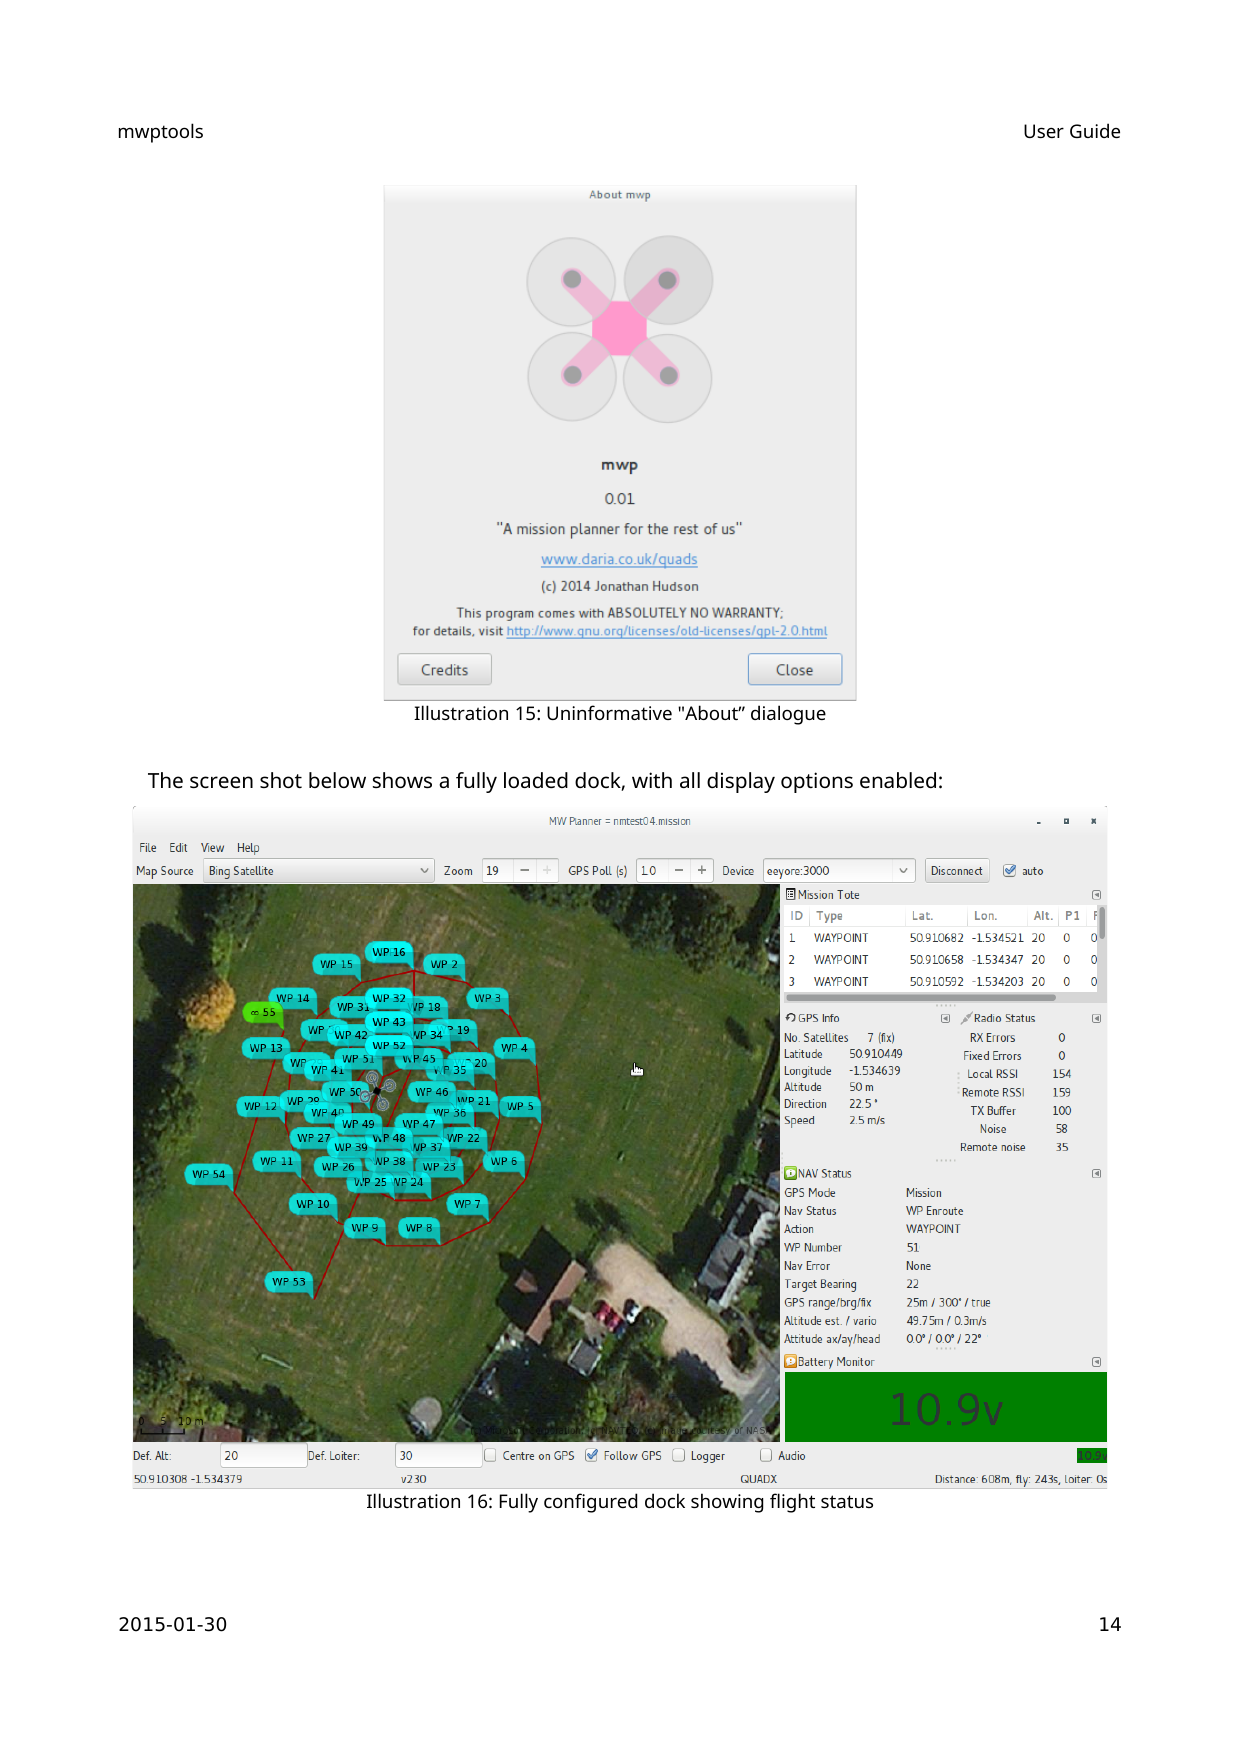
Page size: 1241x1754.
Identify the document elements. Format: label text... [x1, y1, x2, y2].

picture [132, 806, 1108, 1489]
text The screen shot below shows a fully loaded dock, with all display options enabled: [148, 766, 1122, 794]
text Illustration 16: Fully configured dock showing flight status [133, 1489, 1107, 1514]
text Illustration 15: Uninformative "About” dialogue [384, 701, 856, 726]
picture [383, 185, 857, 701]
